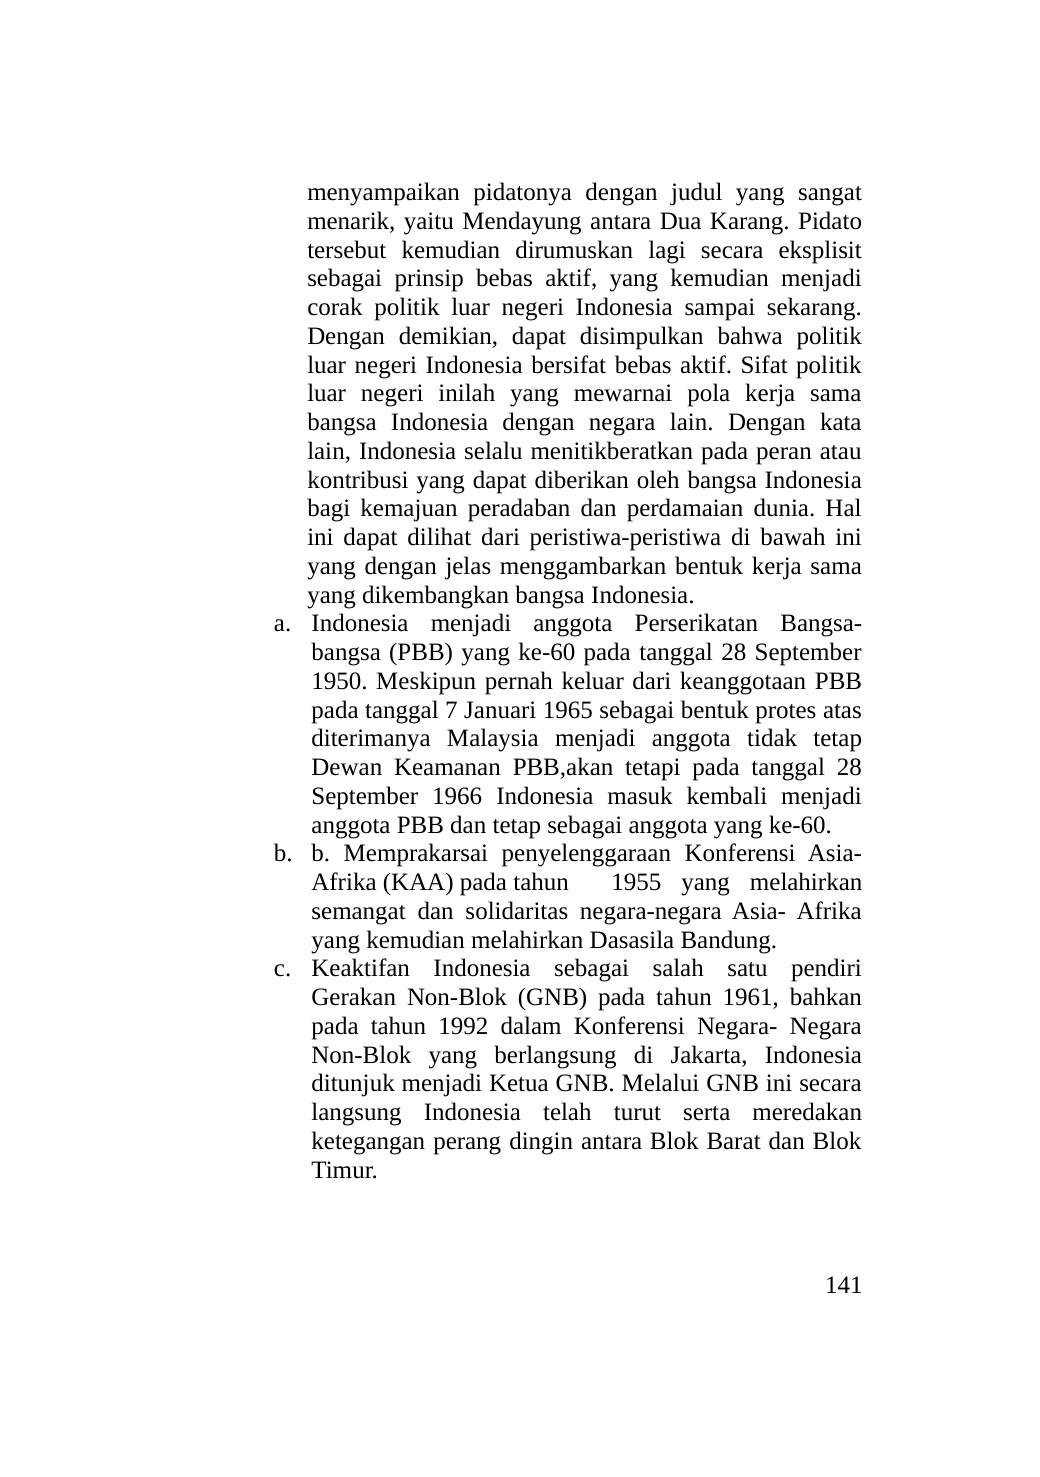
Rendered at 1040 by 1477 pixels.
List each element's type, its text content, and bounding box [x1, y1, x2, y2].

list Indonesia menjadi anggota Perserikatan Bangsa-bangsa (PBB) yang ke-60 pada tanggal 28 September 1950. Meskipun pernah keluar dari keanggotaan PBB pada tanggal 7 Januari 1965 sebagai bentuk protes atas diterimanya Malaysia menjadi anggota tidak tetap Dewan Keamanan PBB,akan tetapi pada tanggal 28 September 1966 Indonesia masuk kembali menjadi anggota PBB dan tetap sebagai anggota yang ke-60. [274, 608, 862, 838]
list b. Memprakarsai penyelenggaraan Konferensi Asia-Afrika (KAA) pada tahun 1955 yang melahirkan semangat dan solidaritas negara-negara Asia- Afrika yang kemudian melahirkan Dasasila Bandung. [274, 838, 862, 953]
list Keaktifan Indonesia sebagai salah satu pendiri Gerakan Non-Blok (GNB) pada tahun 1961, bahkan pada tahun 1992 dalam Konferensi Negara- Negara Non-Blok yang berlangsung di Jakarta, Indonesia ditunjuk menjadi Ketua GNB. Melalui GNB ini secara langsung Indonesia telah turut serta meredakan ketegangan perang dingin antara Blok Barat dan Blok Timur. [274, 953, 862, 1183]
text menyampaikan pidatonya dengan judul yang sangat menarik, yaitu Mendayung antara Dua Karang. Pidato tersebut kemudian dirumuskan lagi secara eksplisit sebagai prinsip bebas aktif, yang kemudian menjadi corak politik luar negeri Indonesia sampai sekarang. Dengan demikian, dapat disimpulkan bahwa politik luar negeri Indonesia bersifat bebas aktif. Sifat politik luar negeri inilah yang mewarnai pola kerja sama bangsa Indonesia dengan negara lain. Dengan kata lain, Indonesia selalu menitikberatkan pada peran atau kontribusi yang dapat diberikan oleh bangsa Indonesia bagi kemajuan peradaban dan perdamaian dunia. Hal ini dapat dilihat dari peristiwa-peristiwa di bawah ini yang dengan jelas menggambarkan bentuk kerja sama yang dikembangkan bangsa Indonesia. [307, 177, 862, 608]
